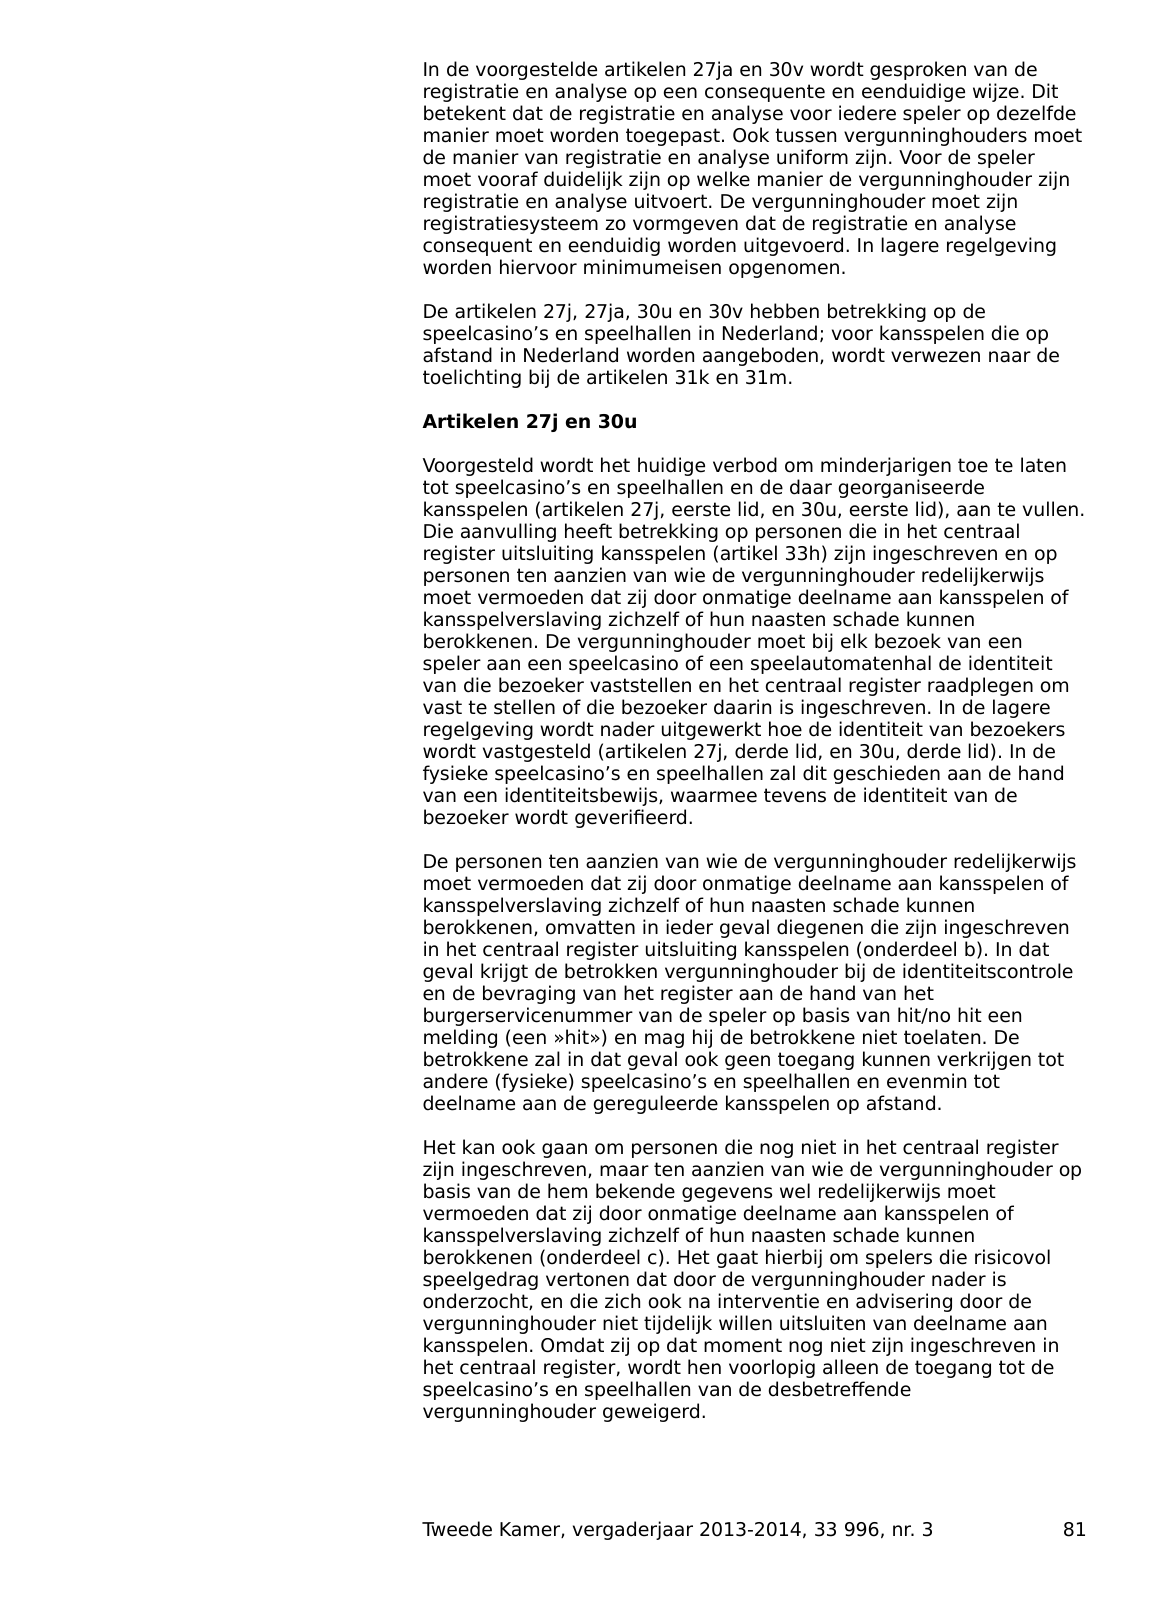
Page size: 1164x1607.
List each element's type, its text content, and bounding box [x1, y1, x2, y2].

text Voorgesteld wordt het huidige verbod om minderjarigen toe te laten tot speelcasino’s en speelhallen en de daar georganiseerde kansspelen (artikelen 27j, eerste lid, en 30u, eerste lid), aan te vullen. Die aanvulling heeft betrekking op personen die in het centraal register uitsluiting kansspelen (artikel 33h) zijn ingeschreven en op personen ten aanzien van wie de vergunninghouder redelijkerwijs moet vermoeden dat zij door onmatige deelname aan kansspelen of kansspelverslaving zichzelf of hun naasten schade kunnen berokkenen. De vergunninghouder moet bij elk bezoek van een speler aan een speelcasino of een speelautomatenhal de identiteit van die bezoeker vaststellen en het centraal register raadplegen om vast te stellen of die bezoeker daarin is ingeschreven. In de lagere regelgeving wordt nader uitgewerkt hoe de identiteit van bezoekers wordt vastgesteld (artikelen 27j, derde lid, en 30u, derde lid). In de fysieke speelcasino’s en speelhallen zal dit geschieden aan de hand van een identiteitsbewijs, waarmee tevens de identiteit van de bezoeker wordt geverifieerd. [422, 455, 1087, 829]
text Het kan ook gaan om personen die nog niet in het centraal register zijn ingeschreven, maar ten aanzien van wie de vergunninghouder op basis van de hem bekende gegevens wel redelijkerwijs moet vermoeden dat zij door onmatige deelname aan kansspelen of kansspelverslaving zichzelf of hun naasten schade kunnen berokkenen (onderdeel c). Het gaat hierbij om spelers die risicovol speelgedrag vertonen dat door de vergunninghouder nader is onderzocht, en die zich ook na interventie en advisering door de vergunninghouder niet tijdelijk willen uitsluiten van deelname aan kansspelen. Omdat zij op dat moment nog niet zijn ingeschreven in het centraal register, wordt hen voorlopig alleen de toegang tot de speelcasino’s en speelhallen van de desbetreffende vergunninghouder geweigerd. [422, 1137, 1087, 1423]
subtitle Artikelen 27j en 30u [422, 411, 1087, 433]
text De personen ten aanzien van wie de vergunninghouder redelijkerwijs moet vermoeden dat zij door onmatige deelname aan kansspelen of kansspelverslaving zichzelf of hun naasten schade kunnen berokkenen, omvatten in ieder geval diegenen die zijn ingeschreven in het centraal register uitsluiting kansspelen (onderdeel b). In dat geval krijgt de betrokken vergunninghouder bij de identiteitscontrole en de bevraging van het register aan de hand van het burgerservicenummer van de speler op basis van hit/no hit een melding (een »hit») en mag hij de betrokkene niet toelaten. De betrokkene zal in dat geval ook geen toegang kunnen verkrijgen tot andere (fysieke) speelcasino’s en speelhallen en evenmin tot deelname aan de gereguleerde kansspelen op afstand. [422, 851, 1087, 1115]
text In de voorgestelde artikelen 27ja en 30v wordt gesproken van de registratie en analyse op een consequente en eenduidige wijze. Dit betekent dat de registratie en analyse voor iedere speler op dezelfde manier moet worden toegepast. Ook tussen vergunninghouders moet de manier van registratie en analyse uniform zijn. Voor de speler moet vooraf duidelijk zijn op welke manier de vergunninghouder zijn registratie en analyse uitvoert. De vergunninghouder moet zijn registratiesysteem zo vormgeven dat de registratie en analyse consequent en eenduidig worden uitgevoerd. In lagere regelgeving worden hiervoor minimumeisen opgenomen. [422, 59, 1087, 279]
text De artikelen 27j, 27ja, 30u en 30v hebben betrekking op de speelcasino’s en speelhallen in Nederland; voor kansspelen die op afstand in Nederland worden aangeboden, wordt verwezen naar de toelichting bij de artikelen 31k en 31m. [422, 301, 1087, 389]
